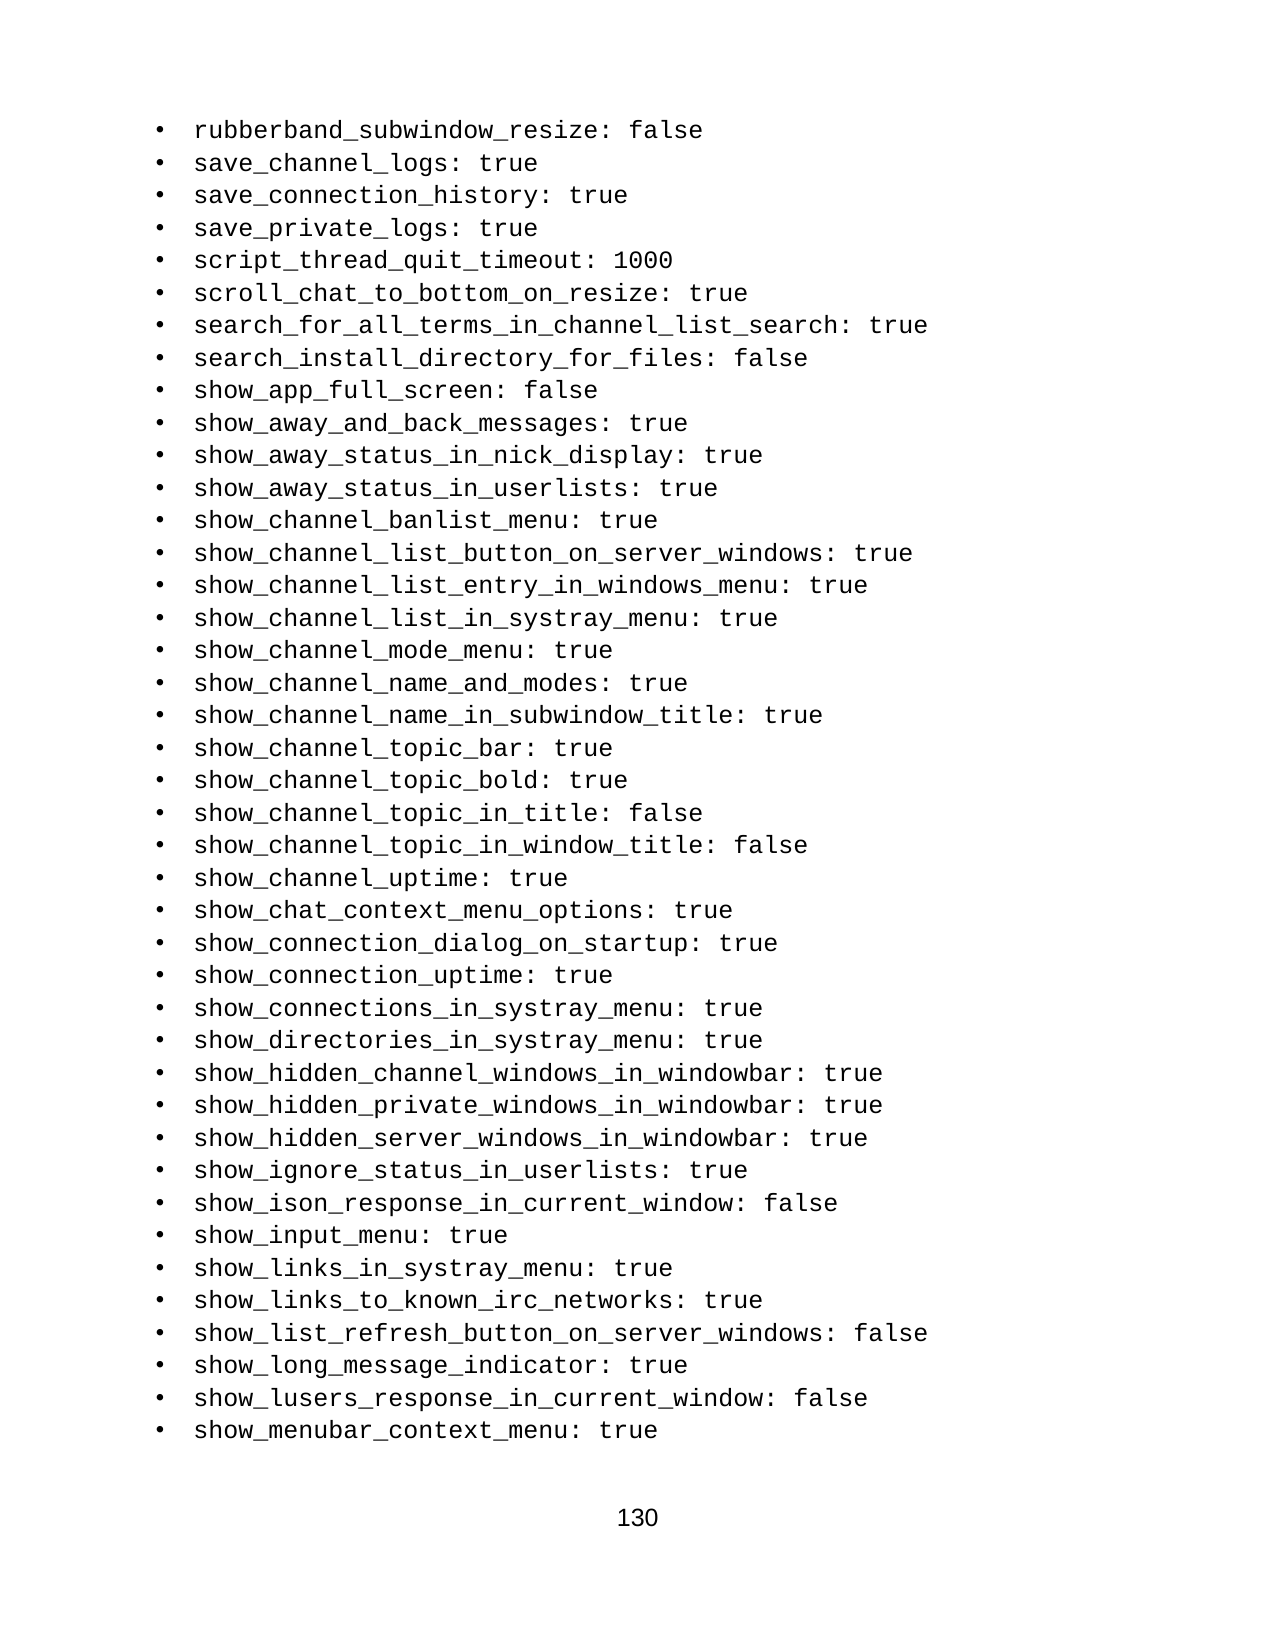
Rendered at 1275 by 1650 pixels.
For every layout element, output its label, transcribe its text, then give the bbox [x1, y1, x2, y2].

list show_ison_response_in_current_window: false [156, 1191, 1157, 1219]
list show_input_menu: true [156, 1223, 1157, 1251]
list show_connection_uptime: true [156, 963, 1157, 991]
list show_channel_topic_in_title: false [156, 801, 1157, 829]
list show_hidden_private_windows_in_windowbar: true [156, 1093, 1157, 1121]
list show_channel_topic_bar: true [156, 736, 1157, 764]
list show_links_to_known_irc_networks: true [156, 1288, 1157, 1316]
list show_channel_name_and_modes: true [156, 671, 1157, 699]
list show_channel_list_button_on_server_windows: true [156, 541, 1157, 569]
list show_hidden_channel_windows_in_windowbar: true [156, 1061, 1157, 1089]
list show_away_and_back_messages: true [156, 411, 1157, 439]
list show_channel_list_in_systray_menu: true [156, 606, 1157, 634]
list show_channel_topic_in_window_title: false [156, 833, 1157, 861]
list rubberband_subwindow_resize: false [156, 118, 1157, 146]
list show_away_status_in_userlists: true [156, 476, 1157, 504]
list show_connection_dialog_on_startup: true [156, 931, 1157, 959]
list search_install_directory_for_files: false [156, 346, 1157, 374]
list show_channel_uptime: true [156, 866, 1157, 894]
list save_channel_logs: true [156, 151, 1157, 179]
list show_directories_in_systray_menu: true [156, 1028, 1157, 1056]
list show_channel_list_entry_in_windows_menu: true [156, 573, 1157, 601]
list show_menubar_context_menu: true [156, 1418, 1157, 1446]
list show_app_full_screen: false [156, 378, 1157, 406]
list show_long_message_indicator: true [156, 1353, 1157, 1381]
list show_lusers_response_in_current_window: false [156, 1386, 1157, 1414]
list show_away_status_in_nick_display: true [156, 443, 1157, 471]
list show_ignore_status_in_userlists: true [156, 1158, 1157, 1186]
list show_channel_banlist_menu: true [156, 508, 1157, 536]
list show_channel_mode_menu: true [156, 638, 1157, 666]
list show_connections_in_systray_menu: true [156, 996, 1157, 1024]
list scroll_chat_to_bottom_on_resize: true [156, 281, 1157, 309]
list show_channel_topic_bold: true [156, 768, 1157, 796]
list show_hidden_server_windows_in_windowbar: true [156, 1126, 1157, 1154]
list show_chat_context_menu_options: true [156, 898, 1157, 926]
list script_thread_quit_timeout: 1000 [156, 248, 1157, 276]
list show_channel_name_in_subwindow_title: true [156, 703, 1157, 731]
list search_for_all_terms_in_channel_list_search: true [156, 313, 1157, 341]
list save_connection_history: true [156, 183, 1157, 211]
list show_links_in_systray_menu: true [156, 1256, 1157, 1284]
list save_private_logs: true [156, 216, 1157, 244]
list show_list_refresh_button_on_server_windows: false [156, 1321, 1157, 1349]
